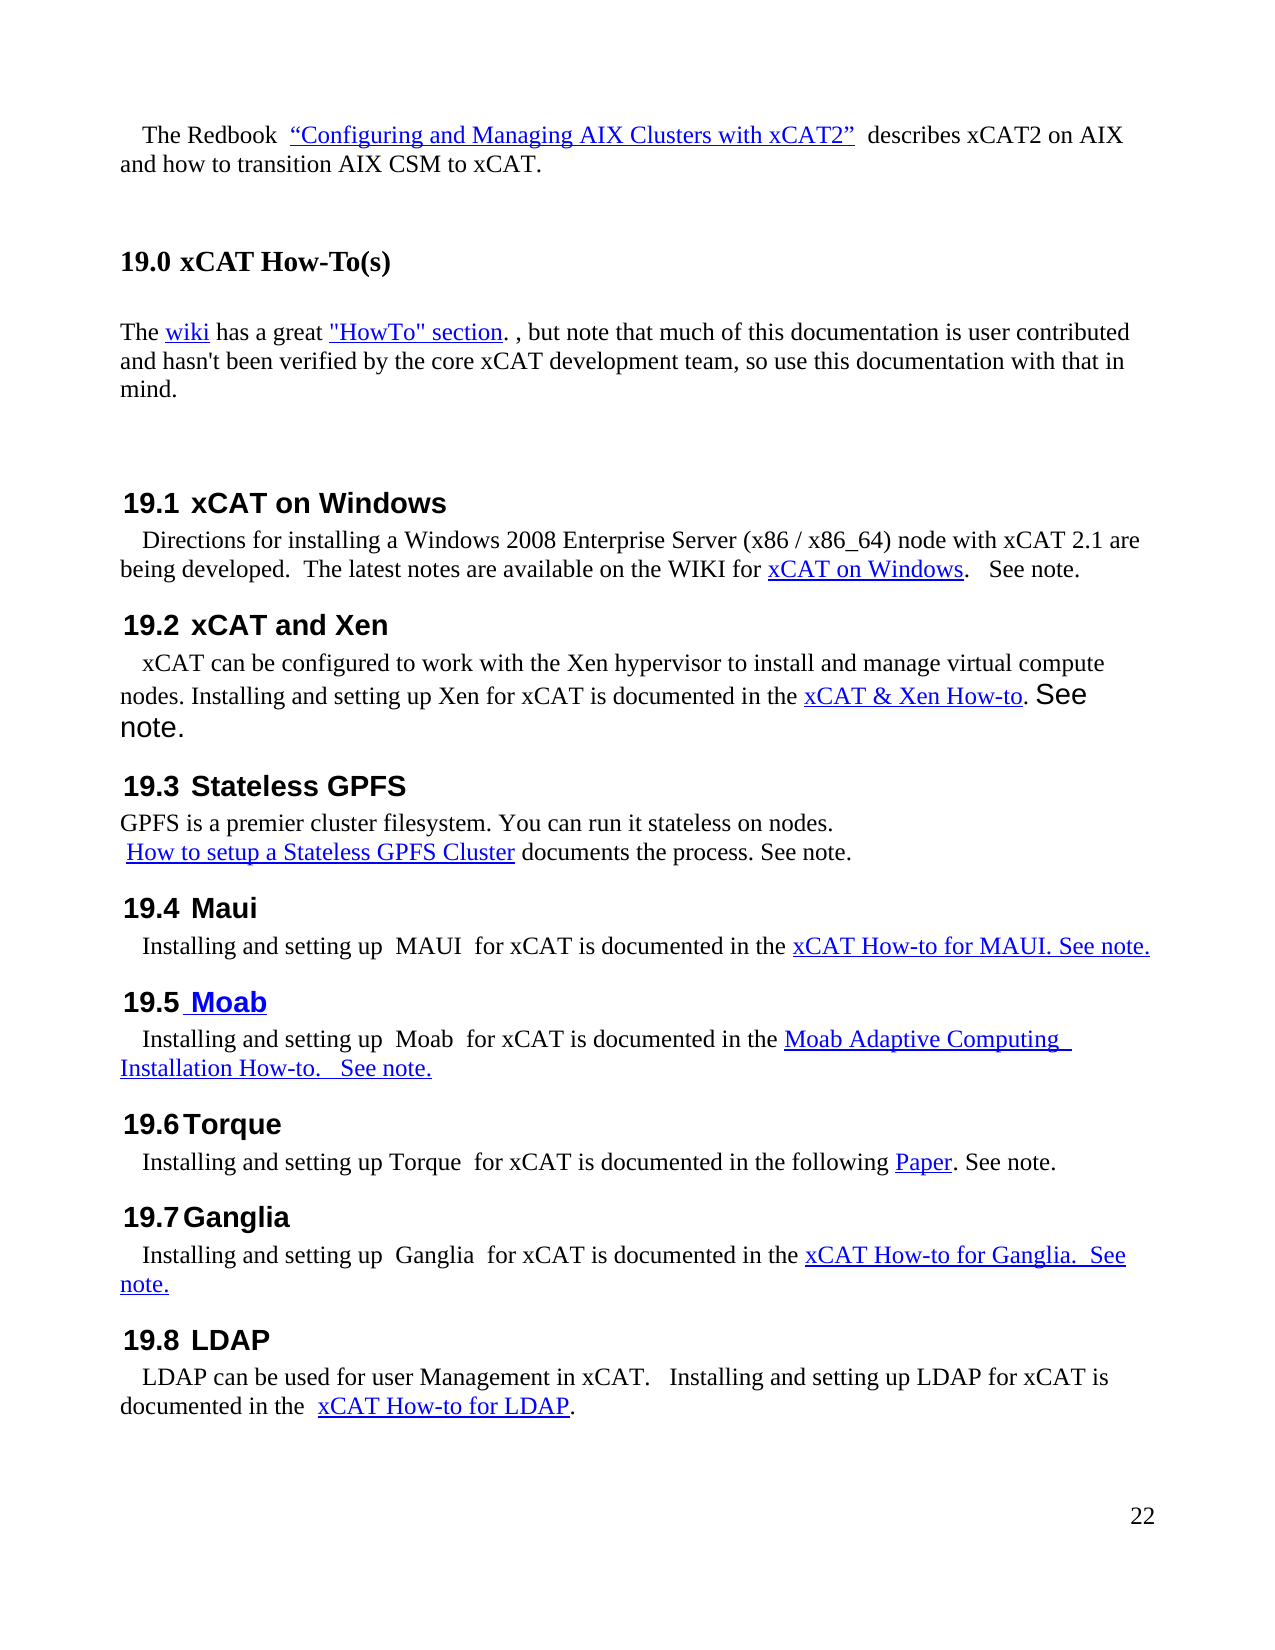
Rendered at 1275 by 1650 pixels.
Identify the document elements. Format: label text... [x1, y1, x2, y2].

subtitle LDAP [123, 1323, 1155, 1356]
text Installing and setting up MAUI for xCAT is documented in the xCAT How-to for MAUI. See note. [120, 931, 1155, 959]
text The wiki has a great "HowTo" section. , but note that much of this documentation is user contributed and hasn't been verified by the core xCAT development team, so use this documentation with that in mind. [120, 317, 1155, 432]
text GPFS is a premier cluster filesystem. You can run it stateless on nodes. [120, 808, 1155, 837]
text xCAT can be configured to work with the Xen hypervisor to install and manage virtual compute nodes. Installing and setting up Xen for xCAT is documented in the xCAT & Xen How-to. See note. [120, 648, 1155, 744]
text Installing and setting up Moab for xCAT is documented in the Moab Adaptive Computing Installation How-to. See note. [120, 1024, 1155, 1082]
subtitle Torque [123, 1107, 1155, 1140]
subtitle Stateless GPFS [123, 769, 1155, 802]
subtitle xCAT How-To(s) [120, 244, 1155, 277]
text LDAP can be used for user Management in xCAT. Installing and setting up LDAP for xCAT is documented in the xCAT How-to for LDAP. [120, 1362, 1155, 1420]
text The Redbook “Configuring and Managing AIX Clusters with xCAT2” describes xCAT2 on AIX and how to transition AIX CSM to xCAT. [120, 120, 1155, 177]
text Installing and setting up Ganglia for xCAT is documented in the xCAT How-to for Ganglia. See note. [120, 1240, 1155, 1298]
subtitle Moab [123, 984, 1155, 1018]
text Installing and setting up Torque for xCAT is documented in the following Paper. See note. [120, 1147, 1155, 1175]
subtitle xCAT and Xen [123, 608, 1155, 642]
text How to setup a Stateless GPFS Cluster documents the process. See note. [120, 837, 1155, 866]
text Directions for installing a Windows 2008 Enterprise Server (x86 / x86_64) node with xCAT 2.1 are being developed. The latest notes are available on the WIKI for xCAT on Windows. See note. [120, 526, 1155, 583]
subtitle Ganglia [123, 1200, 1155, 1234]
subtitle Maui [123, 891, 1155, 924]
subtitle xCAT on Windows [123, 486, 1155, 519]
